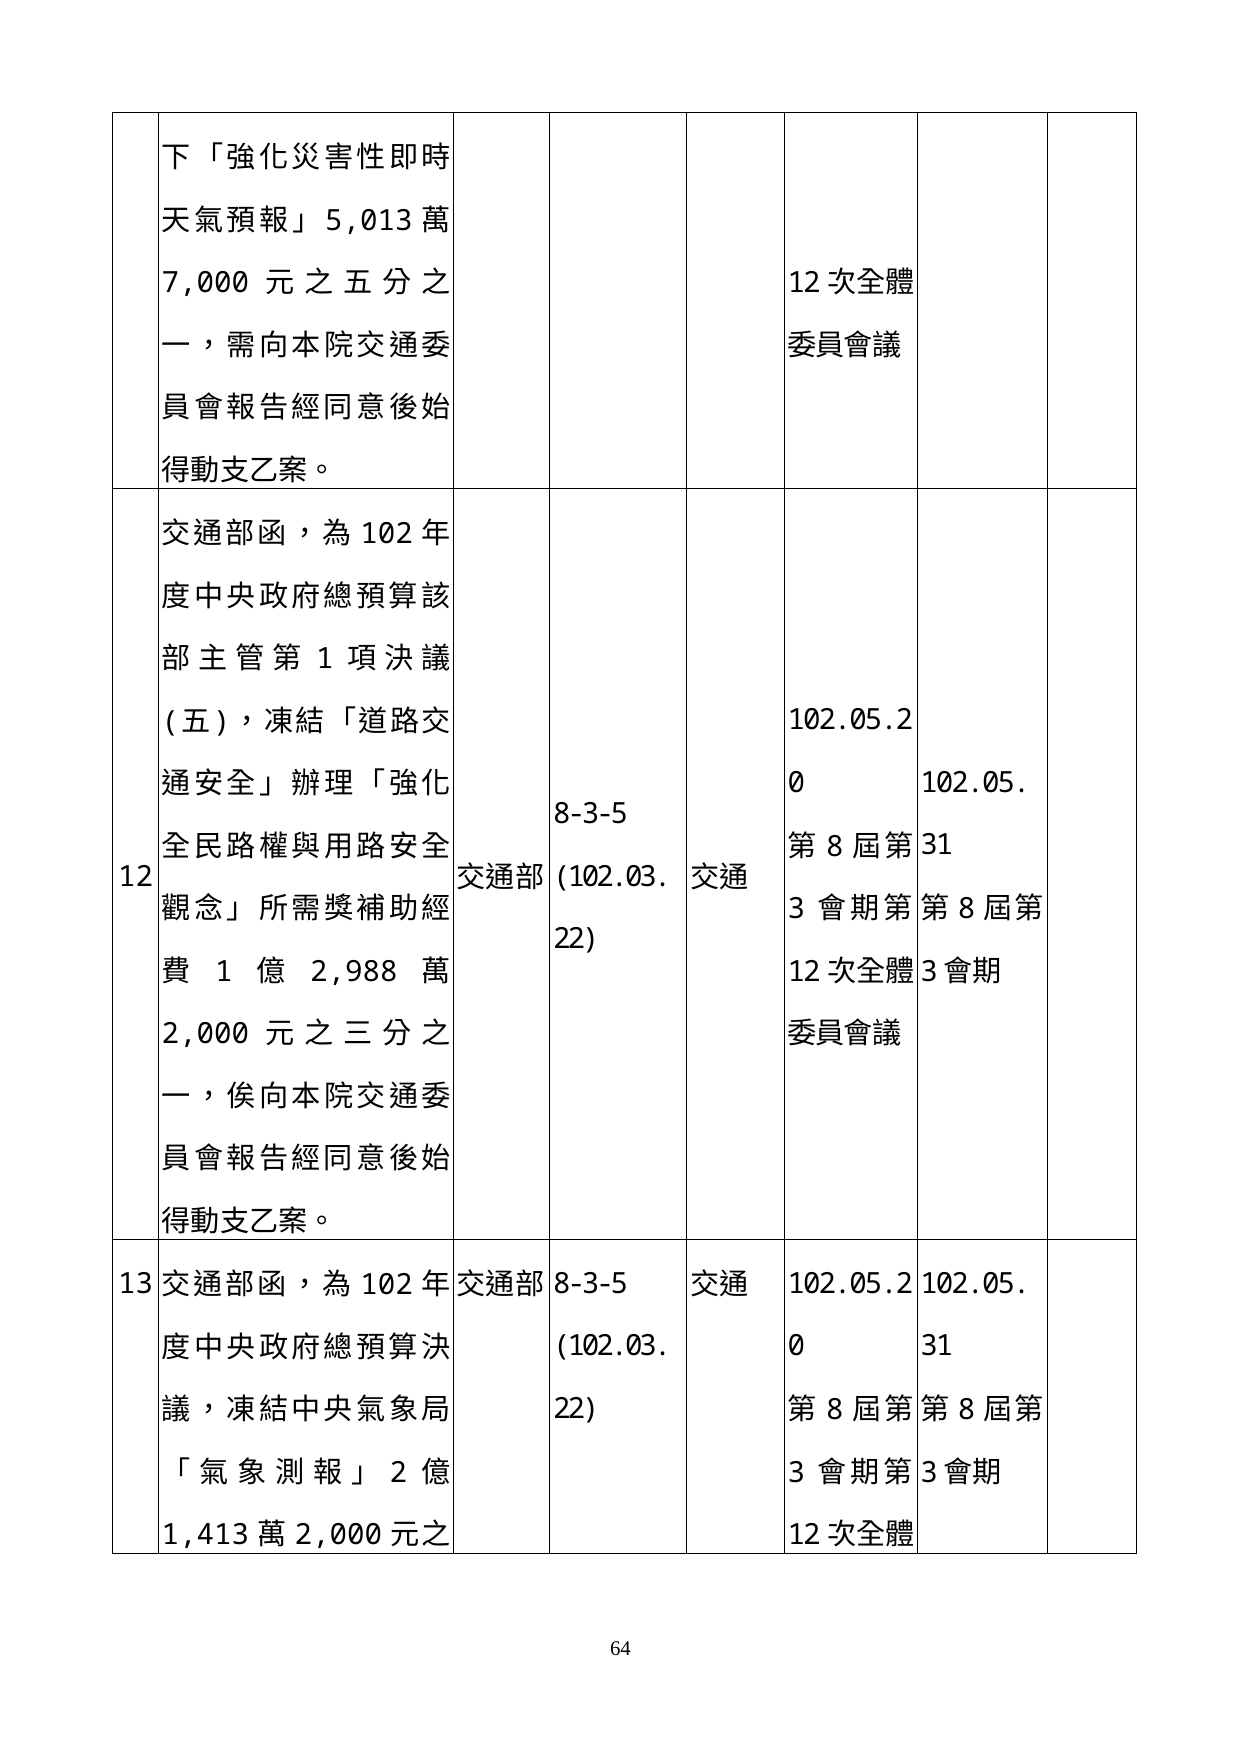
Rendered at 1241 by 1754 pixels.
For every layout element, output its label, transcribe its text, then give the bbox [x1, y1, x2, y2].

table_cell 8-3-5 (102.03.22) [550, 489, 686, 1239]
table_cell 8-3-5 (102.03.22) [550, 1240, 686, 1553]
table_cell [1048, 489, 1136, 1239]
table_cell 下「強化災害性即時天氣預報」5,013萬7,000元之五分之一，需向本院交通委員會報告經同意後始得動支乙案。 [159, 113, 453, 488]
table_cell 交通部 [454, 489, 549, 1239]
table_cell 12 [113, 489, 158, 1239]
table_cell 102.05.31 第8屆第3會期 [918, 489, 1047, 1239]
table_cell 102.05.31 第8屆第3會期 [918, 1240, 1047, 1553]
table_cell [687, 113, 784, 488]
table_cell 交通部 [454, 1240, 549, 1553]
table_cell [1048, 1240, 1136, 1553]
table_cell [918, 113, 1047, 488]
table_cell 交通部函，為102年度中央政府總預算該部主管第1項決議(五)，凍結「道路交通安全」辦理「強化全民路權與用路安全觀念」所需獎補助經費1億2,988萬2,000元之三分之一，俟向本院交通委員會報告經同意後始得動支乙案。 [159, 489, 453, 1239]
table_cell [113, 113, 158, 488]
table_cell 13 [113, 1240, 158, 1553]
table_cell 12次全體委員會議 [785, 113, 917, 488]
table_cell 102.05.20 第8屆第3會期第12次全體委員會議 [785, 489, 917, 1239]
table_cell [1048, 113, 1136, 488]
table_cell 交通部函，為102年度中央政府總預算決議，凍結中央氣象局「氣象測報」2億1,413萬2,000元之 [159, 1240, 453, 1553]
table_cell 102.05.20 第8屆第3會期第12次全體 [785, 1240, 917, 1553]
table_cell [454, 113, 549, 488]
table_cell 交通 [687, 1240, 784, 1553]
table_cell 交通 [687, 489, 784, 1239]
table_cell [550, 113, 686, 488]
